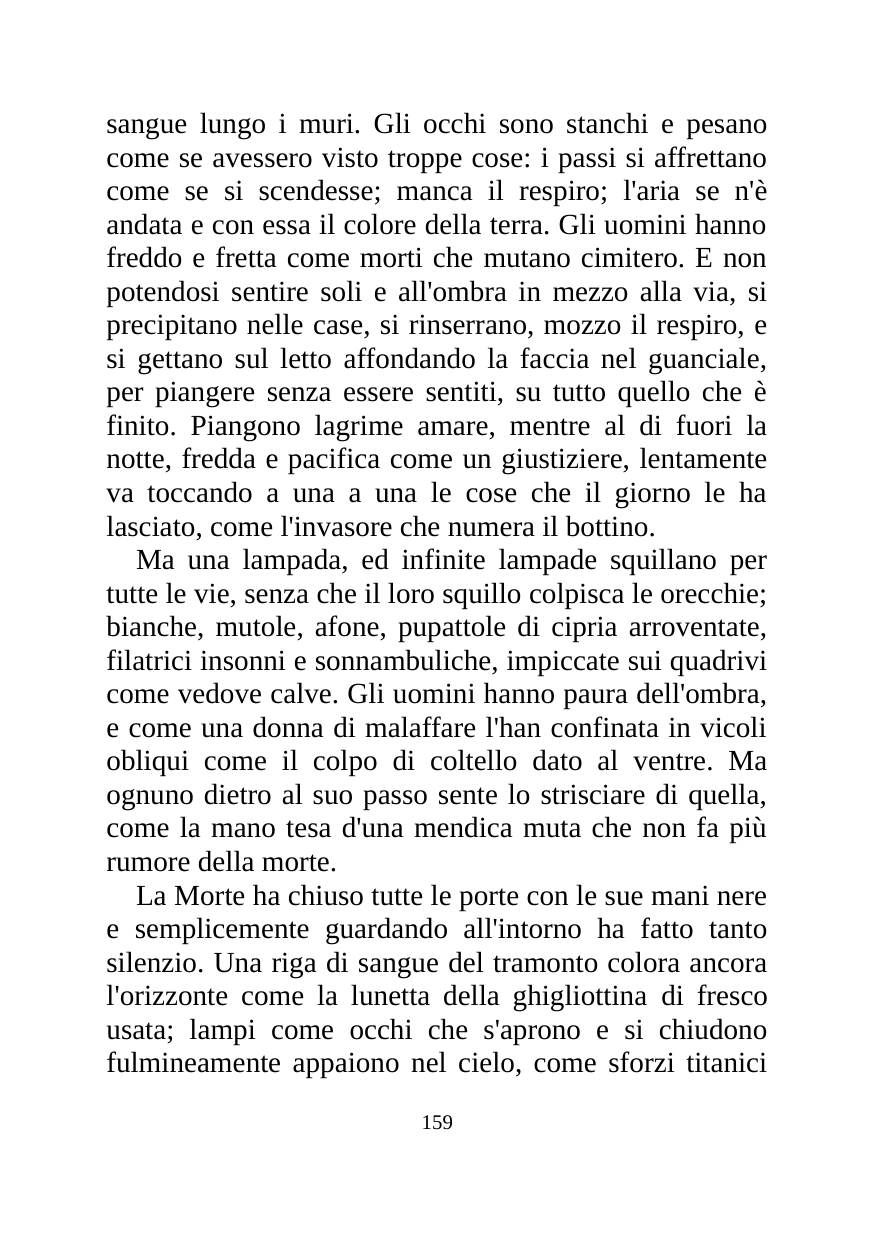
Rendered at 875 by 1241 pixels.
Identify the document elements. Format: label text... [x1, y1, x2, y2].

text sangue lungo i muri. Gli occhi sono stanchi e pesano come se avessero visto troppe cose: i passi si affrettano come se si scendesse; manca il respiro; l'aria se n'è andata e con essa il colore della terra. Gli uomini hanno freddo e fretta come morti che mutano cimitero. E non potendosi sentire soli e all'ombra in mezzo alla via, si precipitano nelle case, si rinserrano, mozzo il respiro, e si gettano sul letto affondando la faccia nel guanciale, per piangere senza essere sentiti, su tutto quello che è finito. Piangono lagrime amare, mentre al di fuori la notte, fredda e pacifica come un giustiziere, lentamente va toccando a una a una le cose che il giorno le ha lasciato, come l'invasore che numera il bottino. [106, 106, 768, 542]
text Ma una lampada, ed infinite lampade squillano per tutte le vie, senza che il loro squillo colpisca le orecchie; bianche, mutole, afone, pupattole di cipria arroventate, filatrici insonni e sonnambuliche, impiccate sui quadrivi come vedove calve. Gli uomini hanno paura dell'ombra, e come una donna di malaffare l'han confinata in vicoli obliqui come il colpo di coltello dato al ventre. Ma ognuno dietro al suo passo sente lo strisciare di quella, come la mano tesa d'una mendica muta che non fa più rumore della morte. [106, 542, 768, 878]
text La Morte ha chiuso tutte le porte con le sue mani nere e semplicemente guardando all'intorno ha fatto tanto silenzio. Una riga di sangue del tramonto colora ancora l'orizzonte come la lunetta della ghigliottina di fresco usata; lampi come occhi che s'aprono e si chiudono fulmineamente appaiono nel cielo, come sforzi titanici [106, 878, 768, 1079]
